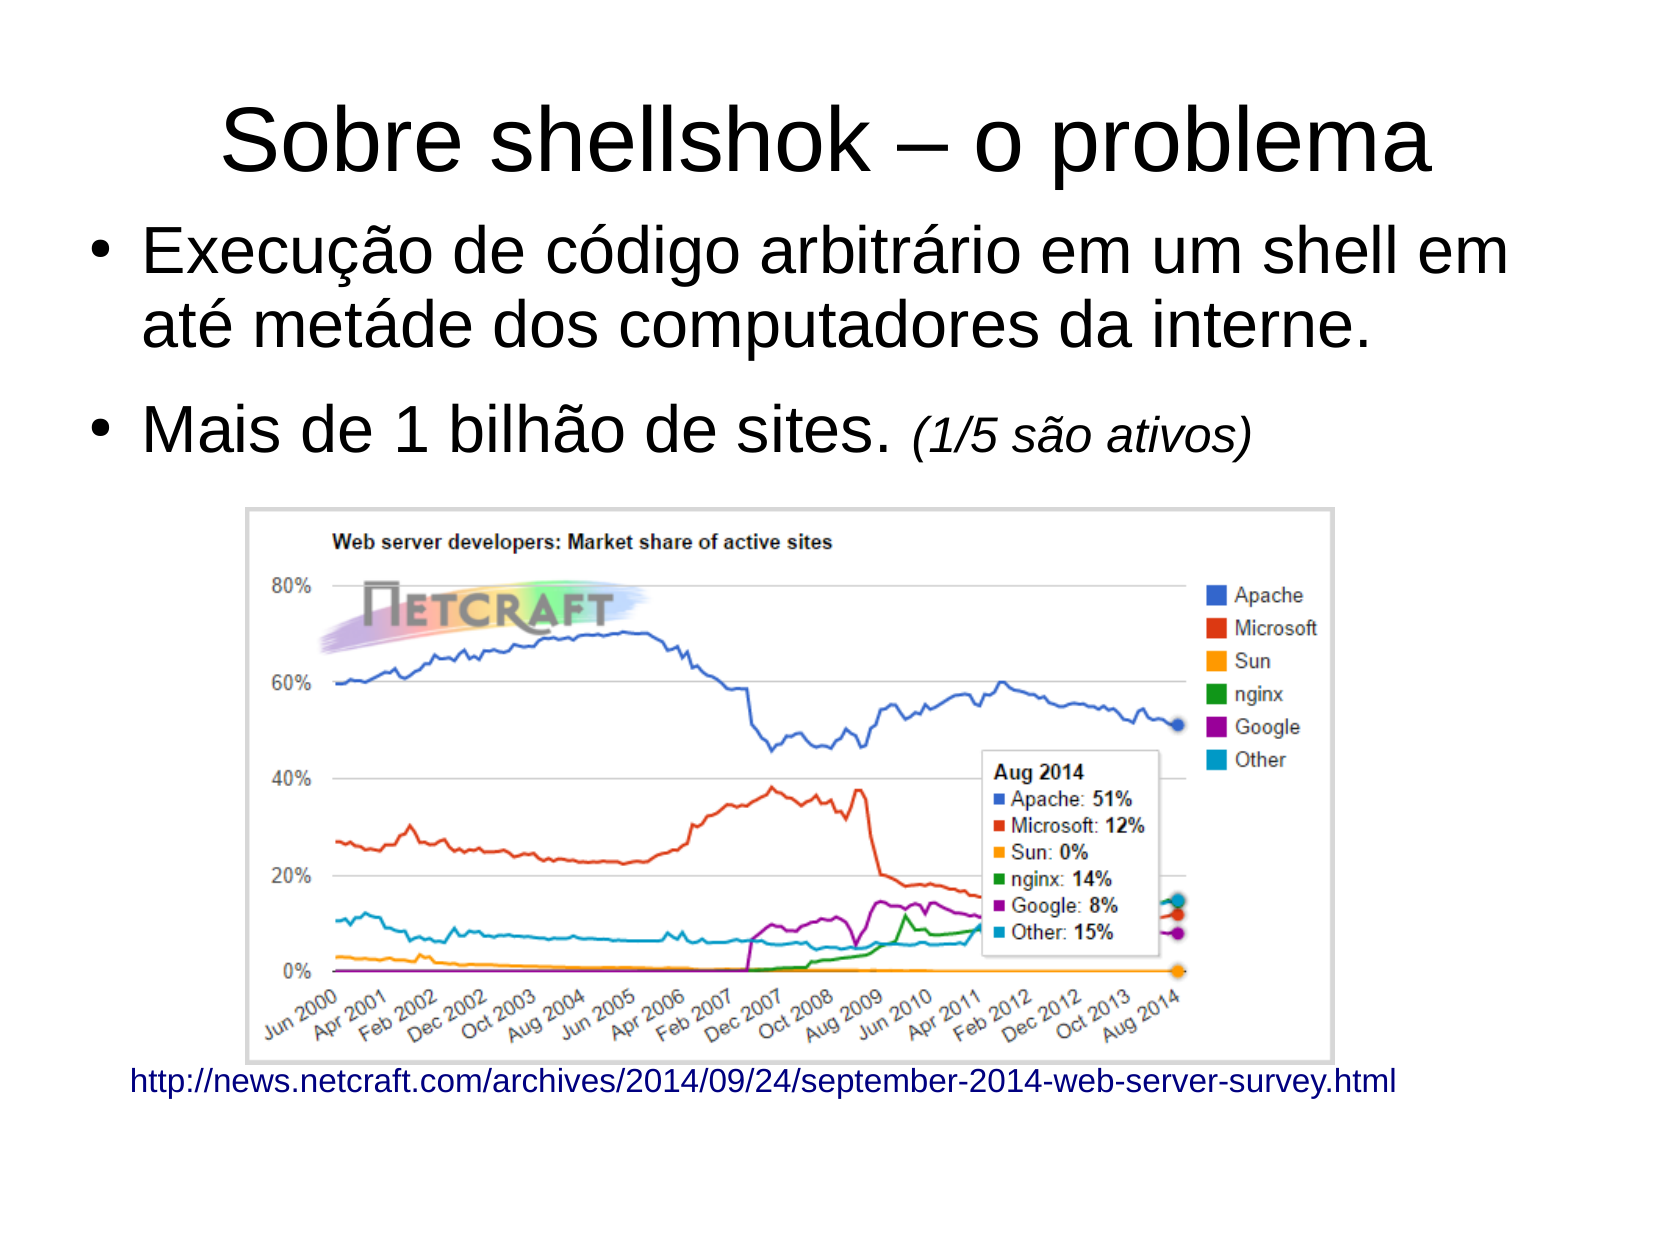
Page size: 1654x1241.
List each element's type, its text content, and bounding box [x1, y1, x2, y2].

title Sobre shellshok – o problema [82, 23, 1571, 257]
text_box http://news.netcraft.com/archives/2014/09/24/september-2014-web-server-survey.html [129, 1062, 1654, 1153]
picture [245, 507, 1335, 1062]
list Execução de código arbitrário em um shell em até metáde dos computadores da interne. Mais de 1 bilhão de sites. (1/5 são ativos) [70, 212, 1559, 932]
